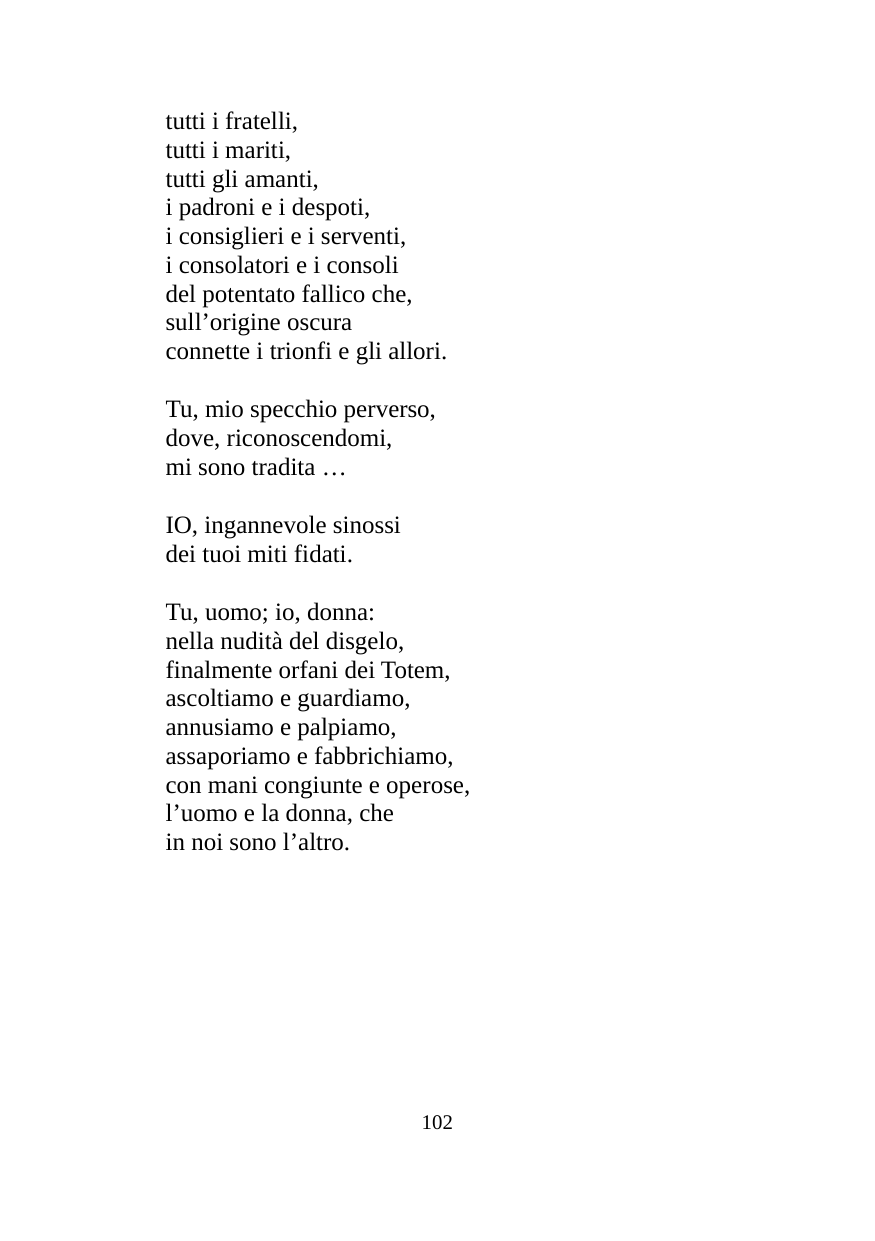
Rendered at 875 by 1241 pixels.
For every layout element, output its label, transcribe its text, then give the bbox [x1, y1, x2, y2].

text i consolatori e i consoli [165, 250, 768, 279]
text Tu, uomo; io, donna: nella nudità del disgelo, finalmente orfani dei Totem, ascoltiamo e guardiamo, annusiamo e palpiamo, assaporiamo e fabbrichiamo, con mani congiunte e operose, l’uomo e la donna, che in noi sono l’altro. [165, 597, 768, 856]
text i padroni e i despoti, [165, 192, 768, 221]
text i consiglieri e i serventi, [165, 221, 768, 250]
text connette i trionfi e gli allori. [165, 336, 768, 365]
text sull’origine oscura [165, 307, 768, 336]
text tutti i mariti, [165, 135, 768, 164]
text tutti gli amanti, [165, 164, 768, 192]
text IO, ingannevole sinossi dei tuoi miti fidati. [165, 510, 768, 568]
text Tu, mio specchio perverso, dove, riconoscendomi, mi sono tradita … [165, 394, 768, 481]
text tutti i fratelli, [165, 106, 768, 135]
text del potentato fallico che, [165, 279, 768, 307]
